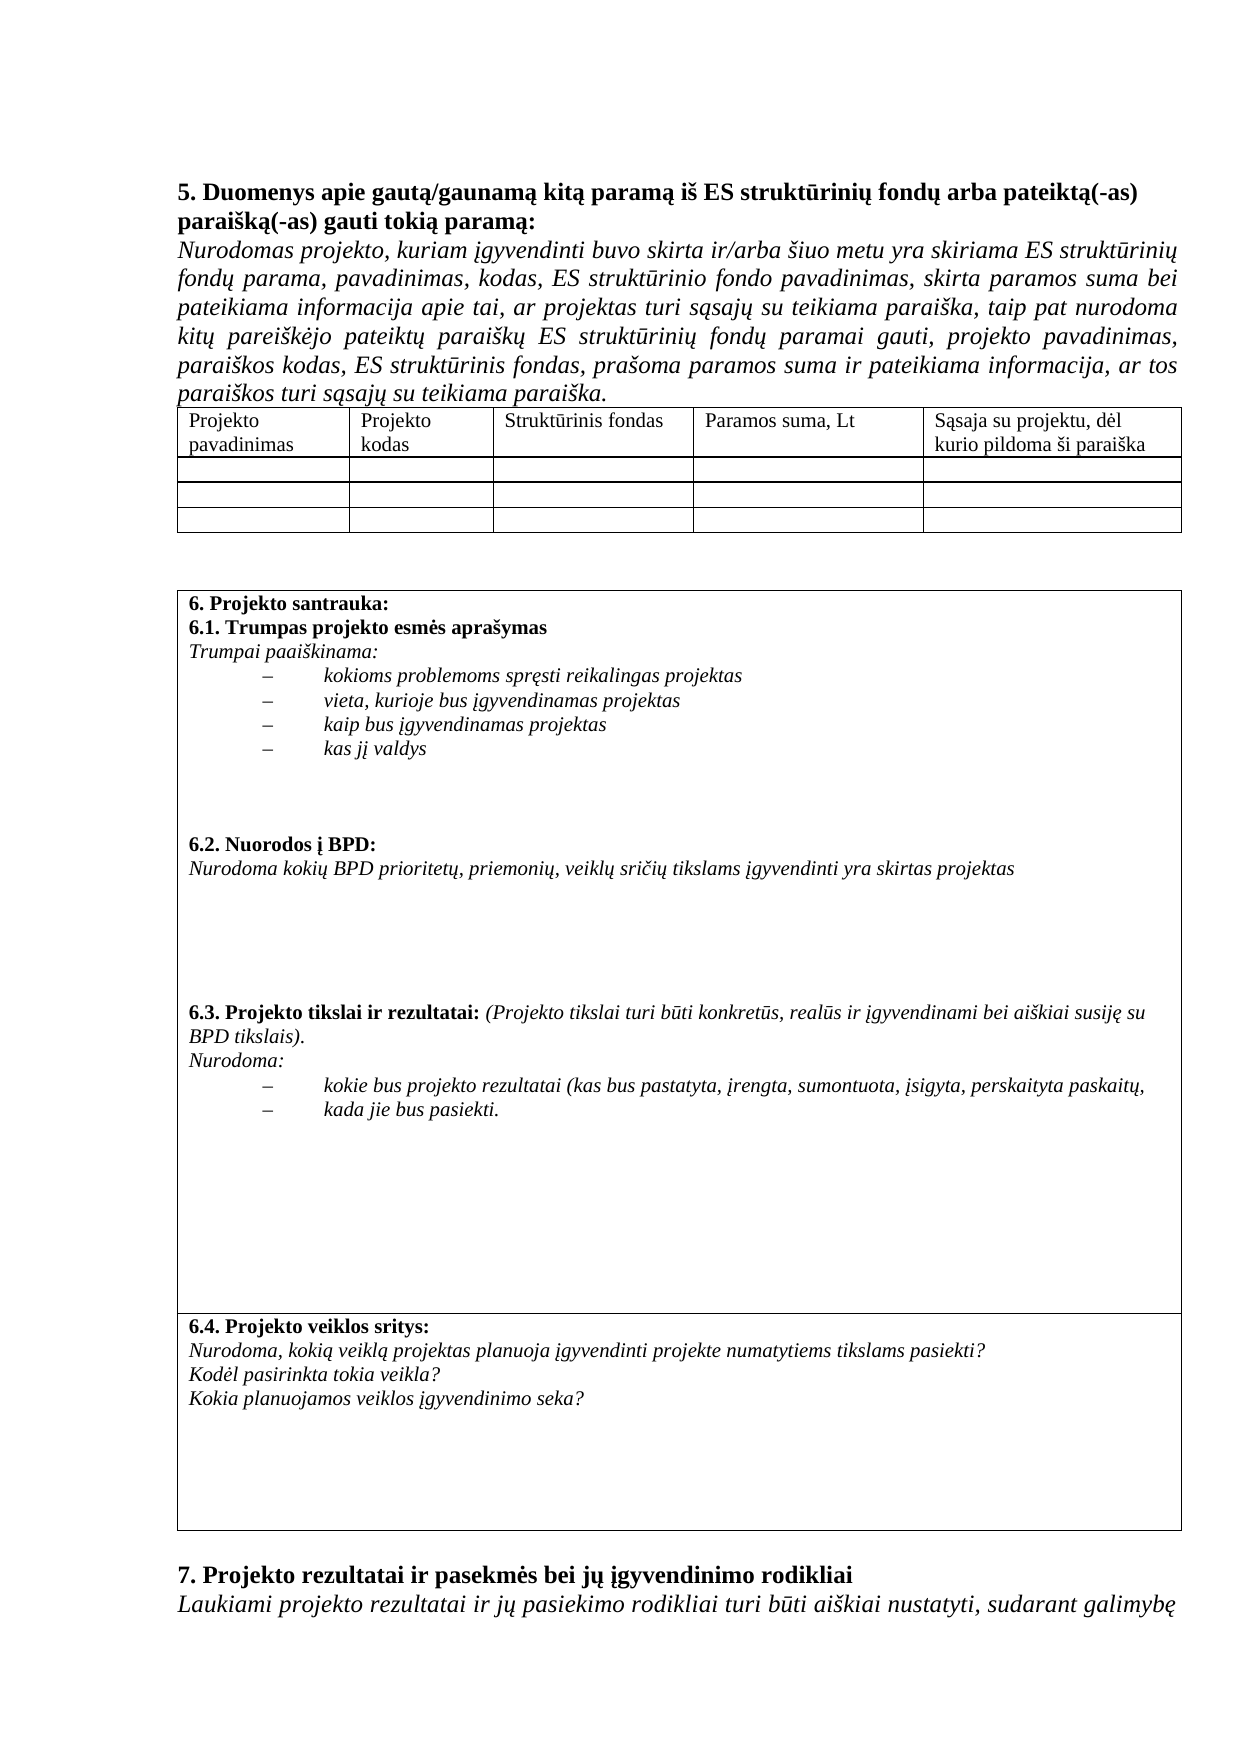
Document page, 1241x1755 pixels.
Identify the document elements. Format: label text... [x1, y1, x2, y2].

text 7. Projekto rezultatai ir pasekmės bei jų įgyvendinimo rodikliai [177, 1560, 1181, 1589]
table_cell [494, 483, 693, 507]
table_cell 6.4. Projekto veiklos sritys: Nurodoma, kokią veiklą projektas planuoja įgyvendinti projekte numatytiems tikslams pasiekti? Kodėl pasirinkta tokia veikla? Kokia planuojamos veiklos įgyvendinimo seka? [178, 1314, 1181, 1530]
table_cell [350, 458, 493, 481]
text Nurodomas projekto, kuriam įgyvendinti buvo skirta ir/arba šiuo metu yra skiriama ES struktūrinių fondų parama, pavadinimas, kodas, ES struktūrinio fondo pavadinimas, skirta paramos suma bei pateikiama informacija apie tai, ar projektas turi sąsajų su teikiama paraiška, taip pat nurodoma kitų pareiškėjo pateiktų paraiškų ES struktūrinių fondų paramai gauti, projekto pavadinimas, paraiškos kodas, ES struktūrinis fondas, prašoma paramos suma ir pateikiama informacija, ar tos paraiškos turi sąsajų su teikiama paraiška. [177, 235, 1181, 407]
table_cell [694, 458, 923, 481]
table_header Paramos suma, Lt [694, 408, 923, 456]
table_cell [494, 508, 693, 532]
table_cell [694, 508, 923, 532]
table_cell [494, 458, 693, 481]
table_cell [178, 483, 349, 507]
table_cell [924, 483, 1181, 507]
table_cell [924, 508, 1181, 532]
table_cell [178, 458, 349, 481]
table_header Projekto pavadinimas [178, 408, 349, 456]
text 5. Duomenys apie gautą/gaunamą kitą paramą iš ES struktūrinių fondų arba pateiktą(-as) paraišką(-as) gauti tokią paramą: [177, 177, 1181, 235]
table_cell [924, 458, 1181, 481]
table_header Sąsaja su projektu, dėl kurio pildoma ši paraiška [924, 408, 1181, 456]
text Laukiami projekto rezultatai ir jų pasiekimo rodikliai turi būti aiškiai nustatyti, sudarant galimybę [177, 1589, 1181, 1618]
table_header Projekto kodas [350, 408, 493, 456]
table_cell [178, 508, 349, 532]
table_header 6. Projekto santrauka: 6.1. Trumpas projekto esmės aprašymas Trumpai paaiškinama: – kokioms problemoms spręsti reikalingas projektas – vieta, kurioje bus įgyvendinamas projektas – kaip bus įgyvendinamas projektas – kas jį valdys 6.2. Nuorodos į BPD: Nurodoma kokių BPD prioritetų, priemonių, veiklų sričių tikslams įgyvendinti yra skirtas projektas 6.3. Projekto tikslai ir rezultatai: (Projekto tikslai turi būti konkretūs, realūs ir įgyvendinami bei aiškiai susiję su BPD tikslais). Nurodoma: – kokie bus projekto rezultatai (kas bus pastatyta, įrengta, sumontuota, įsigyta, perskaityta paskaitų, – kada jie bus pasiekti. [178, 591, 1181, 1313]
table_cell [350, 508, 493, 532]
table_header Struktūrinis fondas [494, 408, 693, 456]
table_cell [350, 483, 493, 507]
table_cell [694, 483, 923, 507]
